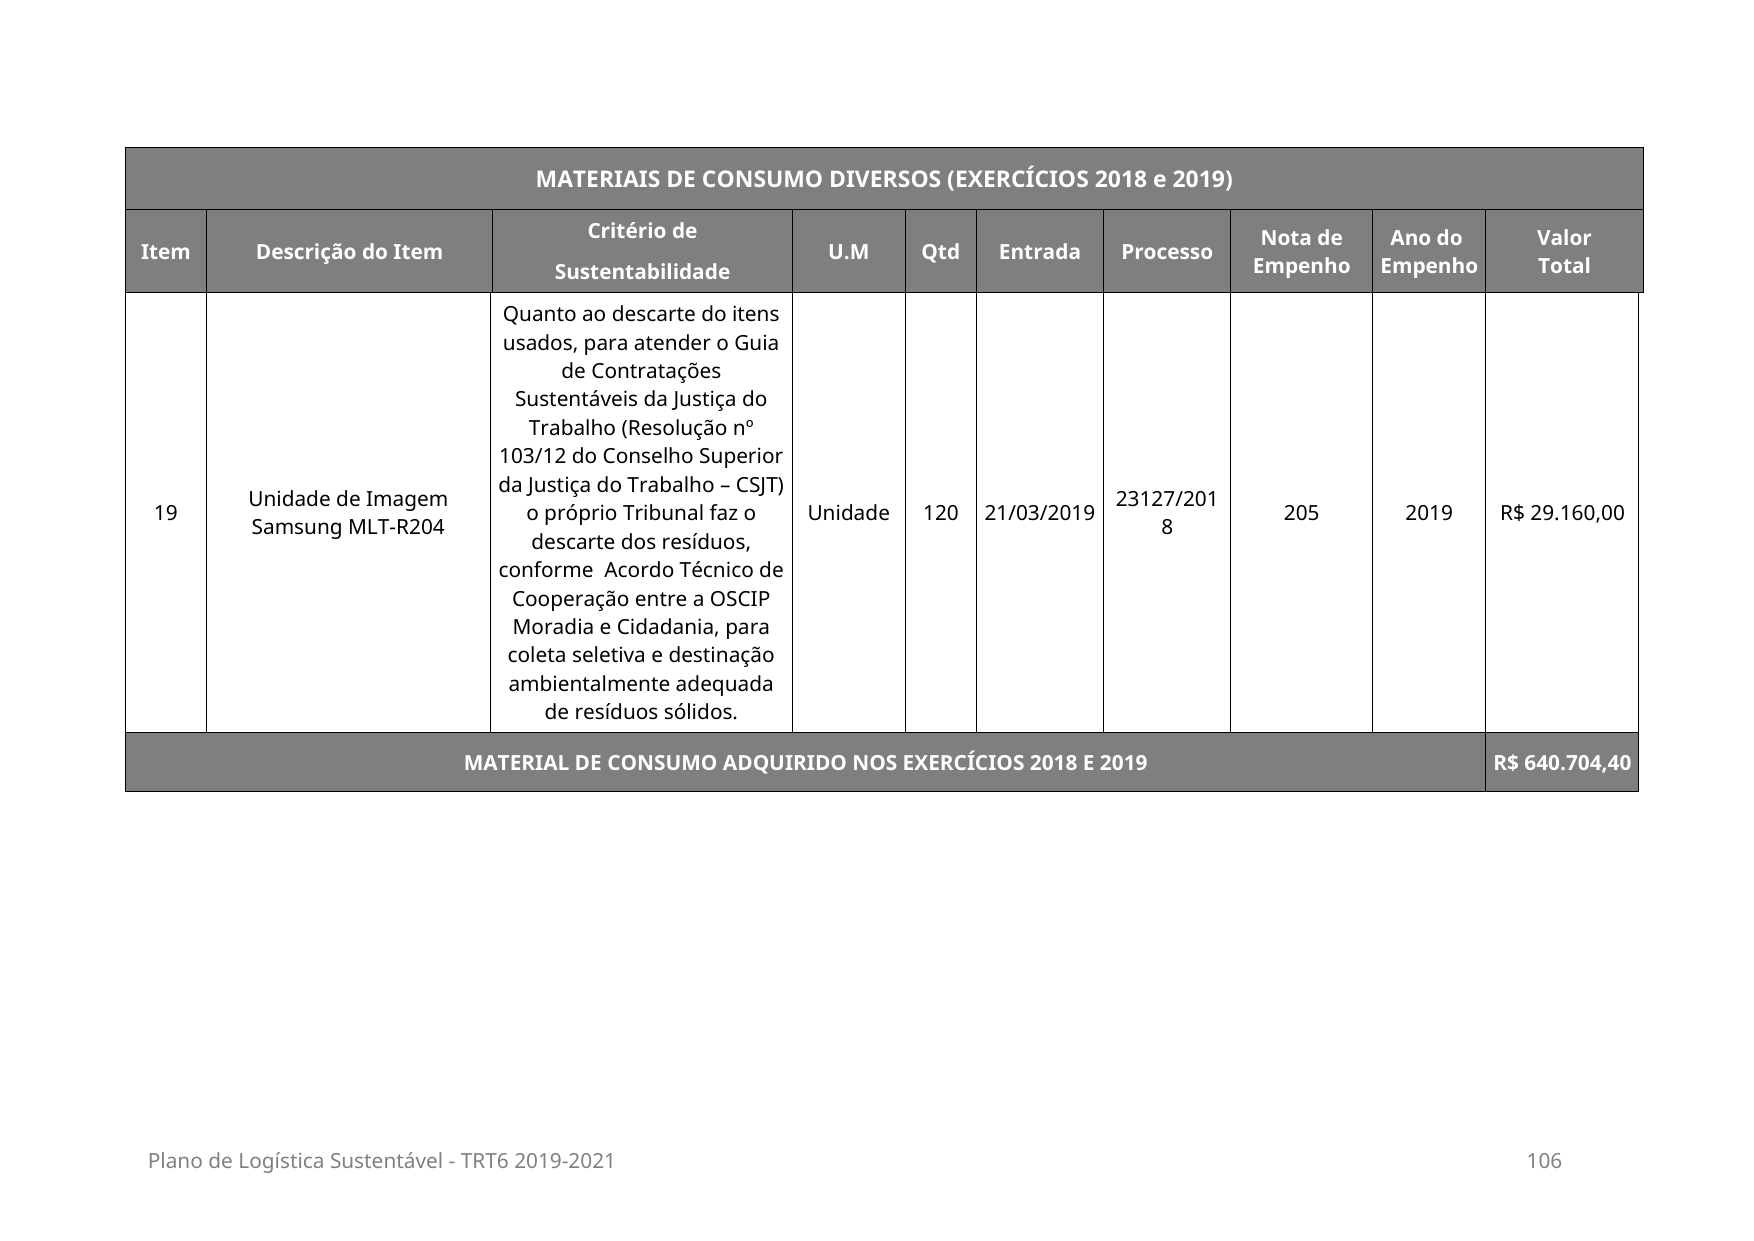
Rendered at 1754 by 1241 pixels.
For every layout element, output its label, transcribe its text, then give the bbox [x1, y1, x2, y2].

table_cell Valor Total [1486, 210, 1643, 292]
table_cell Ano do Empenho [1373, 210, 1485, 292]
table_cell Descrição do Item [207, 210, 492, 292]
table_cell Entrada [977, 210, 1103, 292]
table_cell 23127/2018 [1104, 293, 1230, 732]
table_cell Nota de Empenho [1231, 210, 1372, 292]
table_cell R$ 640.704,40 [1486, 733, 1638, 791]
table_cell [1639, 732, 1643, 791]
table_cell Quanto ao descarte do itens usados, para atender o Guia de Contratações Sustentáveis da Justiça do Trabalho (Resolução nº 103/12 do Conselho Superior da Justiça do Trabalho – CSJT) o próprio Tribunal faz o descarte dos resíduos, conforme Acordo Técnico de Cooperação entre a OSCIP Moradia e Cidadania, para coleta seletiva e destinação ambientalmente adequada de resíduos sólidos. [491, 293, 792, 732]
table_cell [1639, 293, 1643, 732]
table_cell 205 [1231, 293, 1372, 732]
table_cell U.M [793, 210, 905, 292]
table_cell MATERIAL DE CONSUMO ADQUIRIDO NOS EXERCÍCIOS 2018 E 2019 [126, 733, 1485, 791]
table_cell Processo [1104, 210, 1230, 292]
table_cell Unidade de Imagem Samsung MLT-R204 [207, 293, 490, 732]
table_cell Qtd [906, 210, 976, 292]
table_cell 21/03/2019 [977, 293, 1103, 732]
table_cell Critério de Sustentabilidade [493, 210, 792, 292]
table_cell 120 [906, 293, 976, 732]
table_cell 2019 [1373, 293, 1485, 732]
table_cell Item [126, 210, 206, 292]
table_header MATERIAIS DE CONSUMO DIVERSOS (EXERCÍCIOS 2018 e 2019) [126, 148, 1643, 209]
table_cell R$ 29.160,00 [1486, 293, 1638, 732]
table_cell 19 [126, 293, 206, 732]
table_cell Unidade [793, 293, 905, 732]
